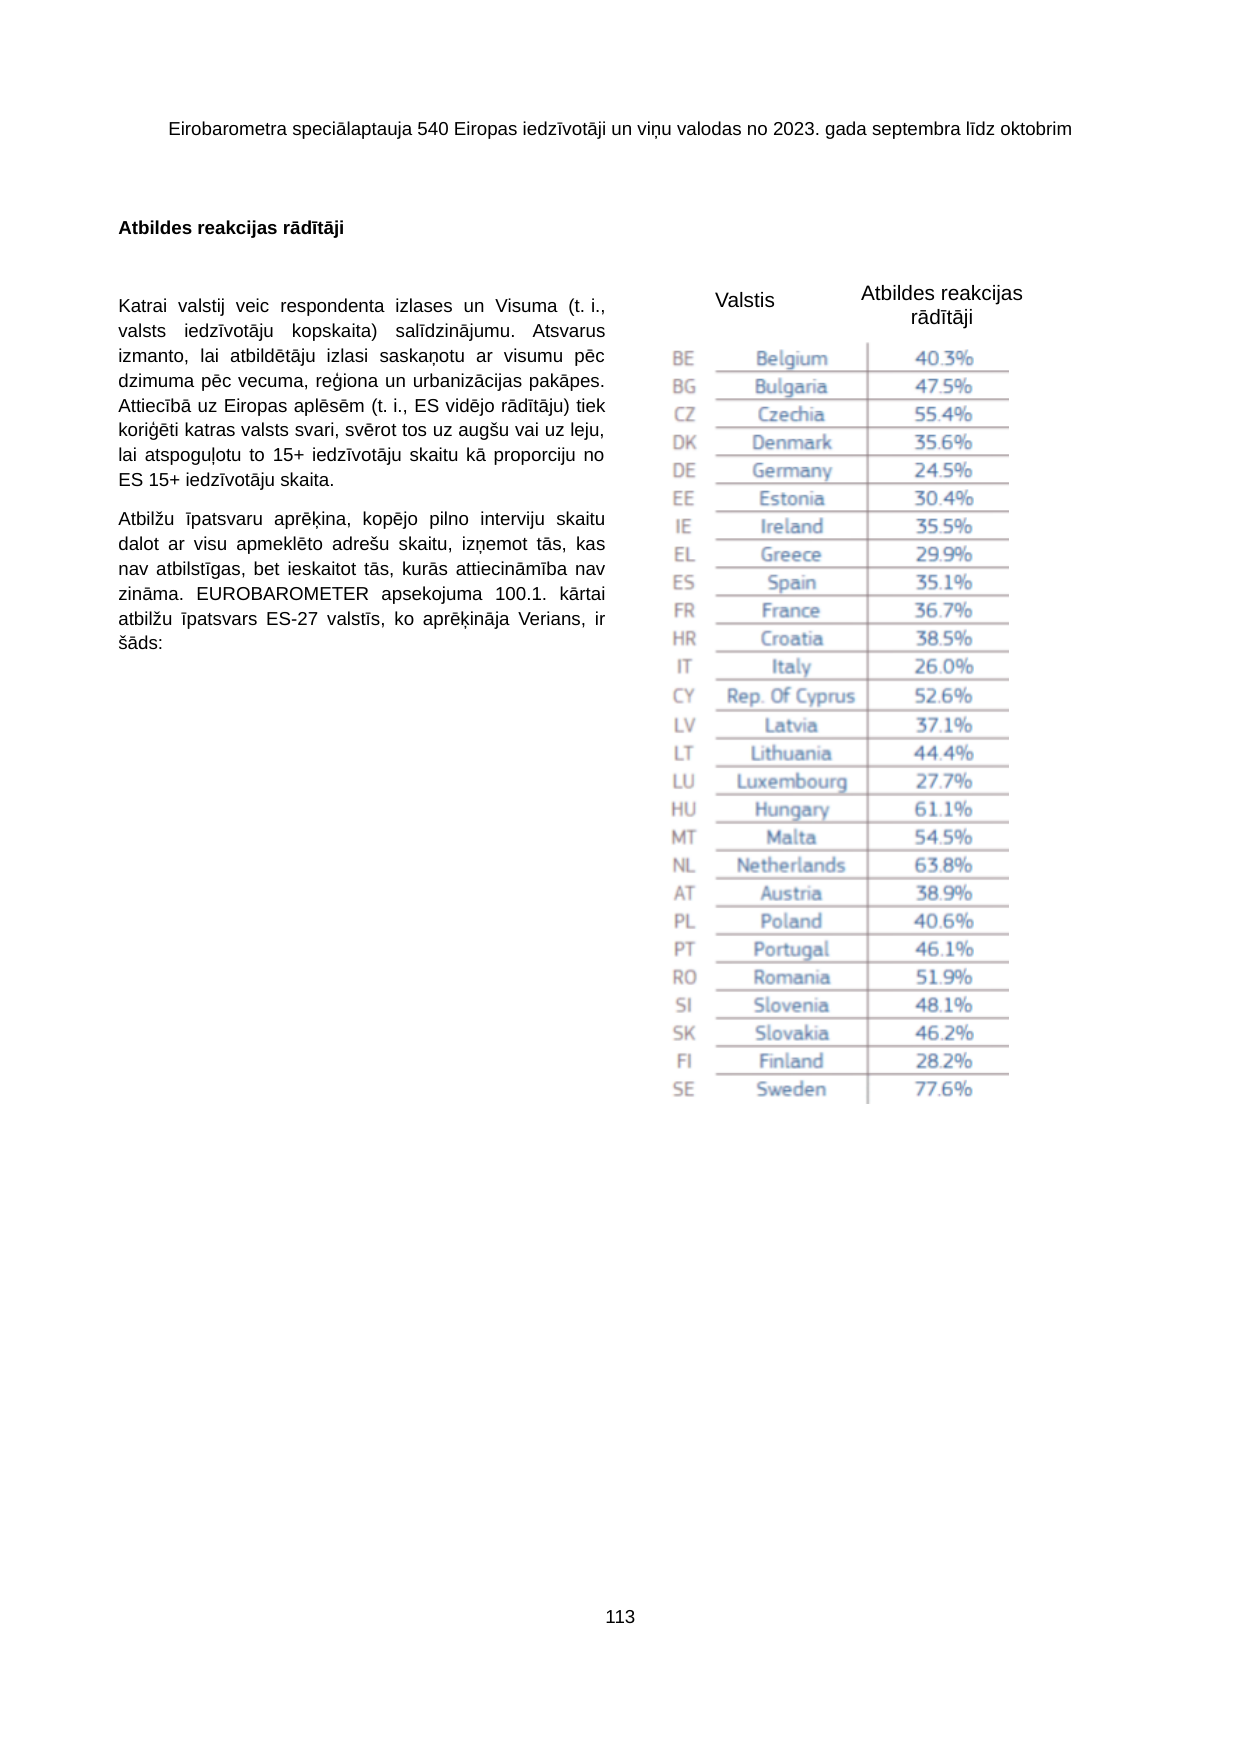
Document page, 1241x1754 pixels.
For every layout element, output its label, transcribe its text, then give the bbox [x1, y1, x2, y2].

picture [666, 330, 1009, 1104]
text Katrai valstij veic respondenta izlases un Visuma (t. i., valsts iedzīvotāju kopskaita) salīdzinājumu. Atsvarus izmanto, lai atbildētāju izlasi saskaņotu ar visumu pēc dzimuma pēc vecuma, reģiona un urbanizācijas pakāpes. Attiecībā uz Eiropas aplēsēm (t. i., ES vidējo rādītāju) tiek koriģēti katras valsts svari, svērot tos uz augšu vai uz leju, lai atspoguļotu to 15+ iedzīvotāju skaitu kā proporciju no ES 15+ iedzīvotāju skaita. [118, 295, 605, 490]
text Atbildes reakcijas rādītāji [118, 216, 605, 238]
text Atbilžu īpatsvaru aprēķina, kopējo pilno interviju skaitu dalot ar visu apmeklēto adrešu skaitu, izņemot tās, kas nav atbilstīgas, bet ieskaitot tās, kurās attiecināmība nav zināma. EUROBAROMETER apsekojuma 100.1. kārtai atbilžu īpatsvars ES-27 valstīs, ko aprēķināja Verians, ir šāds: [118, 508, 605, 654]
